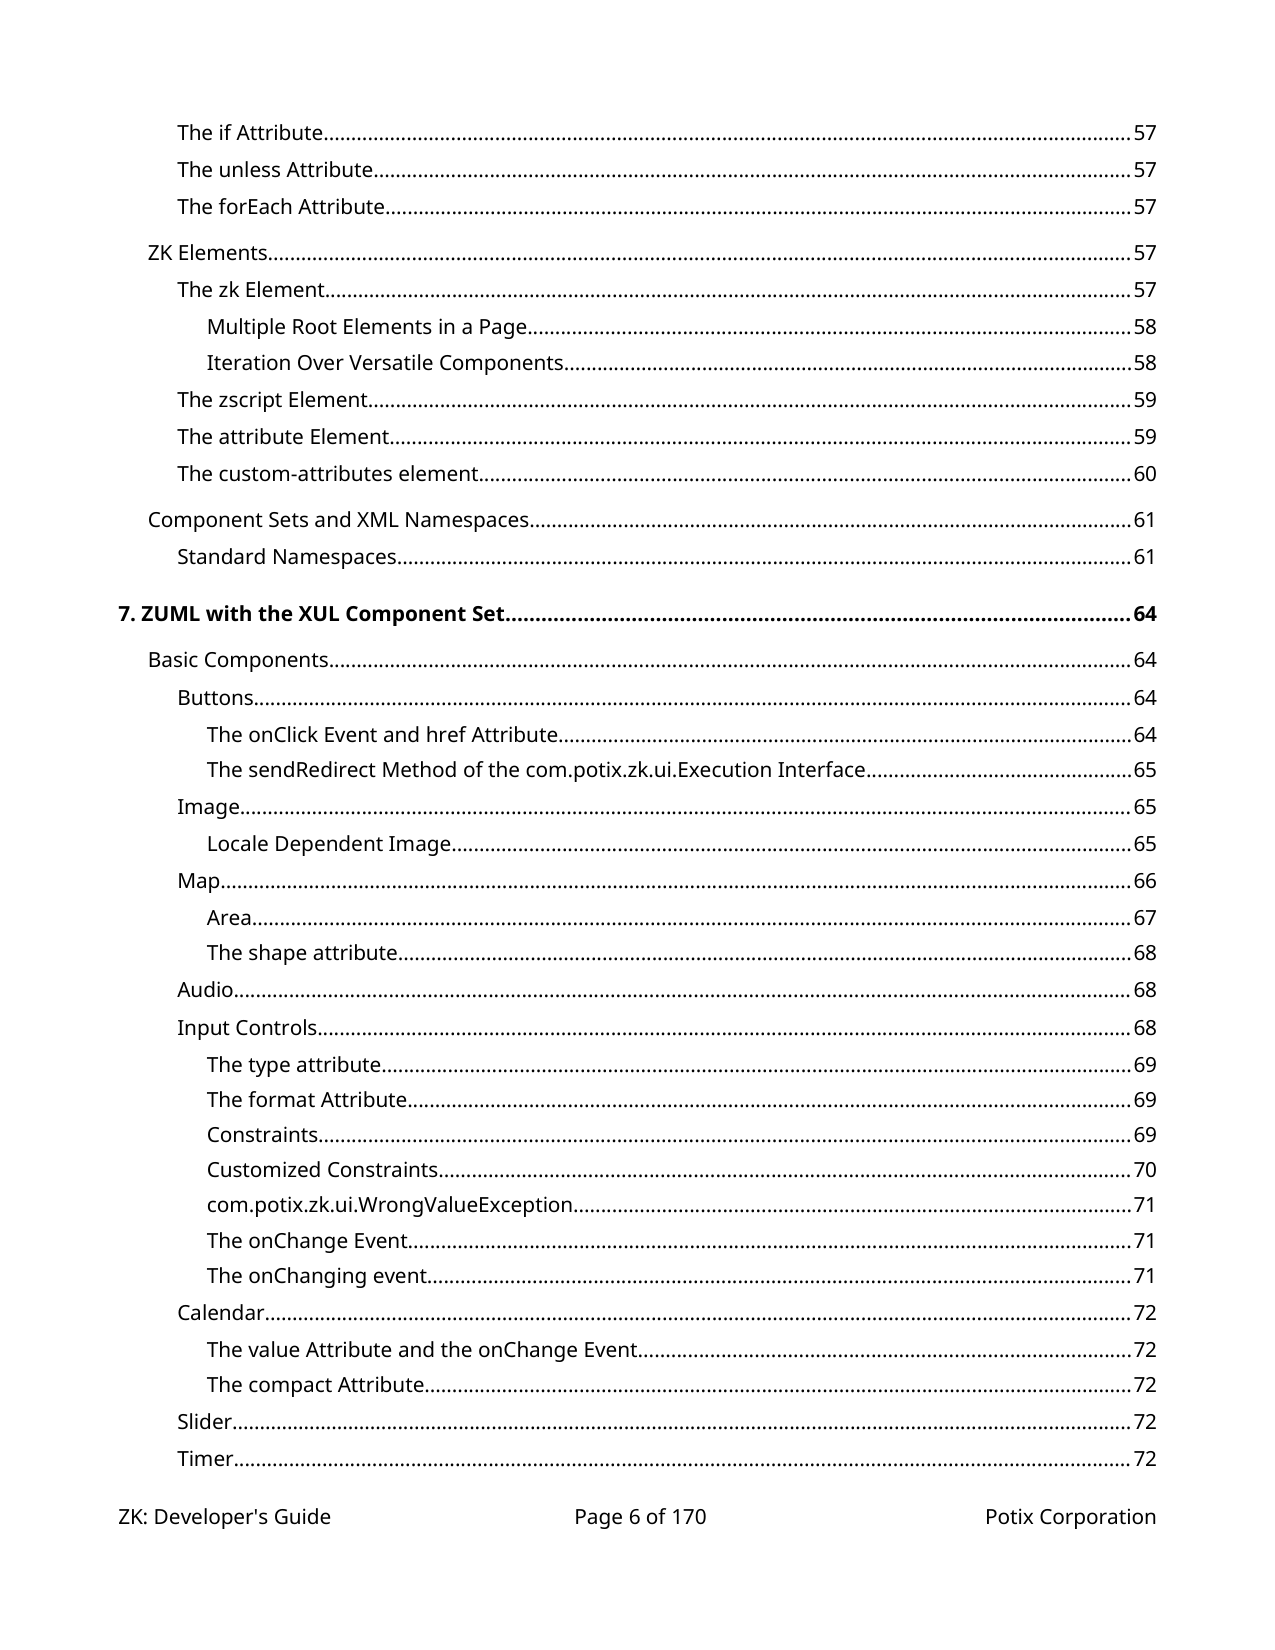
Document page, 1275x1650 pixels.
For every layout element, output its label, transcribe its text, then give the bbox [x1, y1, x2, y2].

text The value Attribute and the onChange Event 72 [207, 1335, 1157, 1363]
text com.potix.zk.ui.WrongValueException 71 [207, 1191, 1157, 1219]
text The zscript Element 59 [177, 385, 1157, 413]
text The onClick Event and href Attribute 64 [207, 720, 1157, 748]
text Input Controls 68 [177, 1013, 1157, 1041]
text Constraints 69 [207, 1120, 1157, 1148]
text Component Sets and XML Namespaces 61 [148, 505, 1157, 533]
text Calendar 72 [177, 1298, 1157, 1326]
text Standard Namespaces 61 [177, 542, 1157, 570]
text Buttons 64 [177, 683, 1157, 711]
text The zk Element 57 [177, 275, 1157, 303]
text The forEach Attribute 57 [177, 192, 1157, 221]
text The unless Attribute 57 [177, 155, 1157, 183]
text Audio 68 [177, 976, 1157, 1004]
text The if Attribute 57 [177, 118, 1157, 146]
text Slider 72 [177, 1407, 1157, 1436]
text The attribute Element 59 [177, 422, 1157, 450]
text The shape attribute 68 [207, 938, 1157, 967]
text The custom-attributes element 60 [177, 459, 1157, 487]
text The sendRedirect Method of the com.potix.zk.ui.Execution Interface 65 [207, 755, 1157, 783]
text Multiple Root Elements in a Page 58 [207, 312, 1157, 341]
text The format Attribute 69 [207, 1085, 1157, 1113]
text Locale Dependent Image 65 [207, 829, 1157, 857]
text The compact Attribute 72 [207, 1370, 1157, 1398]
text The onChange Event 71 [207, 1226, 1157, 1254]
text ZK Elements 57 [148, 238, 1157, 266]
text Timer 72 [177, 1444, 1157, 1473]
text Area 67 [207, 903, 1157, 931]
text Customized Constraints 70 [207, 1155, 1157, 1183]
text The onChanging event 71 [207, 1261, 1157, 1289]
text Iteration Over Versatile Components 58 [207, 348, 1157, 376]
text Map 66 [177, 866, 1157, 894]
text Basic Components 64 [148, 646, 1157, 674]
text The type attribute 69 [207, 1050, 1157, 1078]
text 7. ZUML with the XUL Component Set 64 [118, 599, 1157, 628]
text Image 65 [177, 792, 1157, 820]
